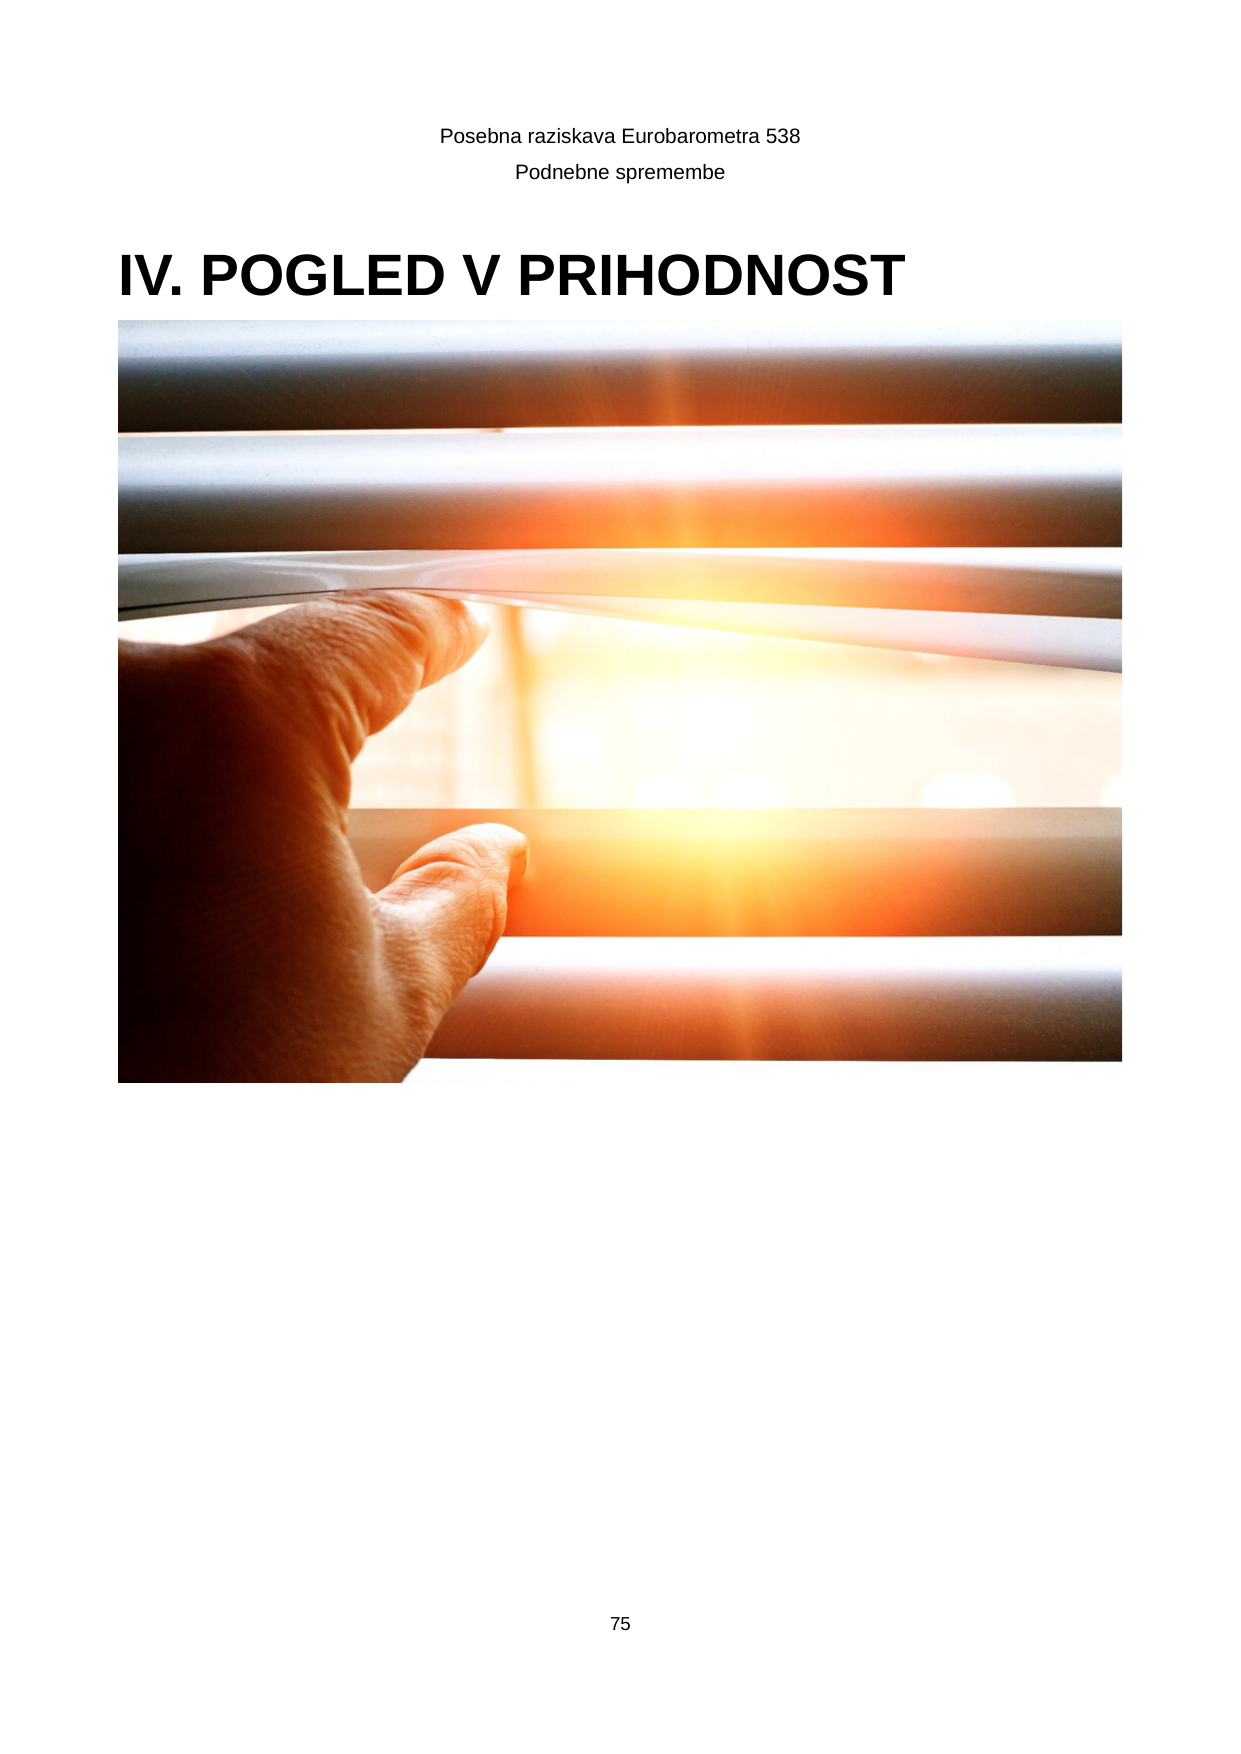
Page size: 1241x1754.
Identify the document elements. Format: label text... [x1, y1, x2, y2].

picture [118, 320, 1123, 1083]
subtitle IV. POGLED V PRIHODNOST [118, 241, 1122, 308]
